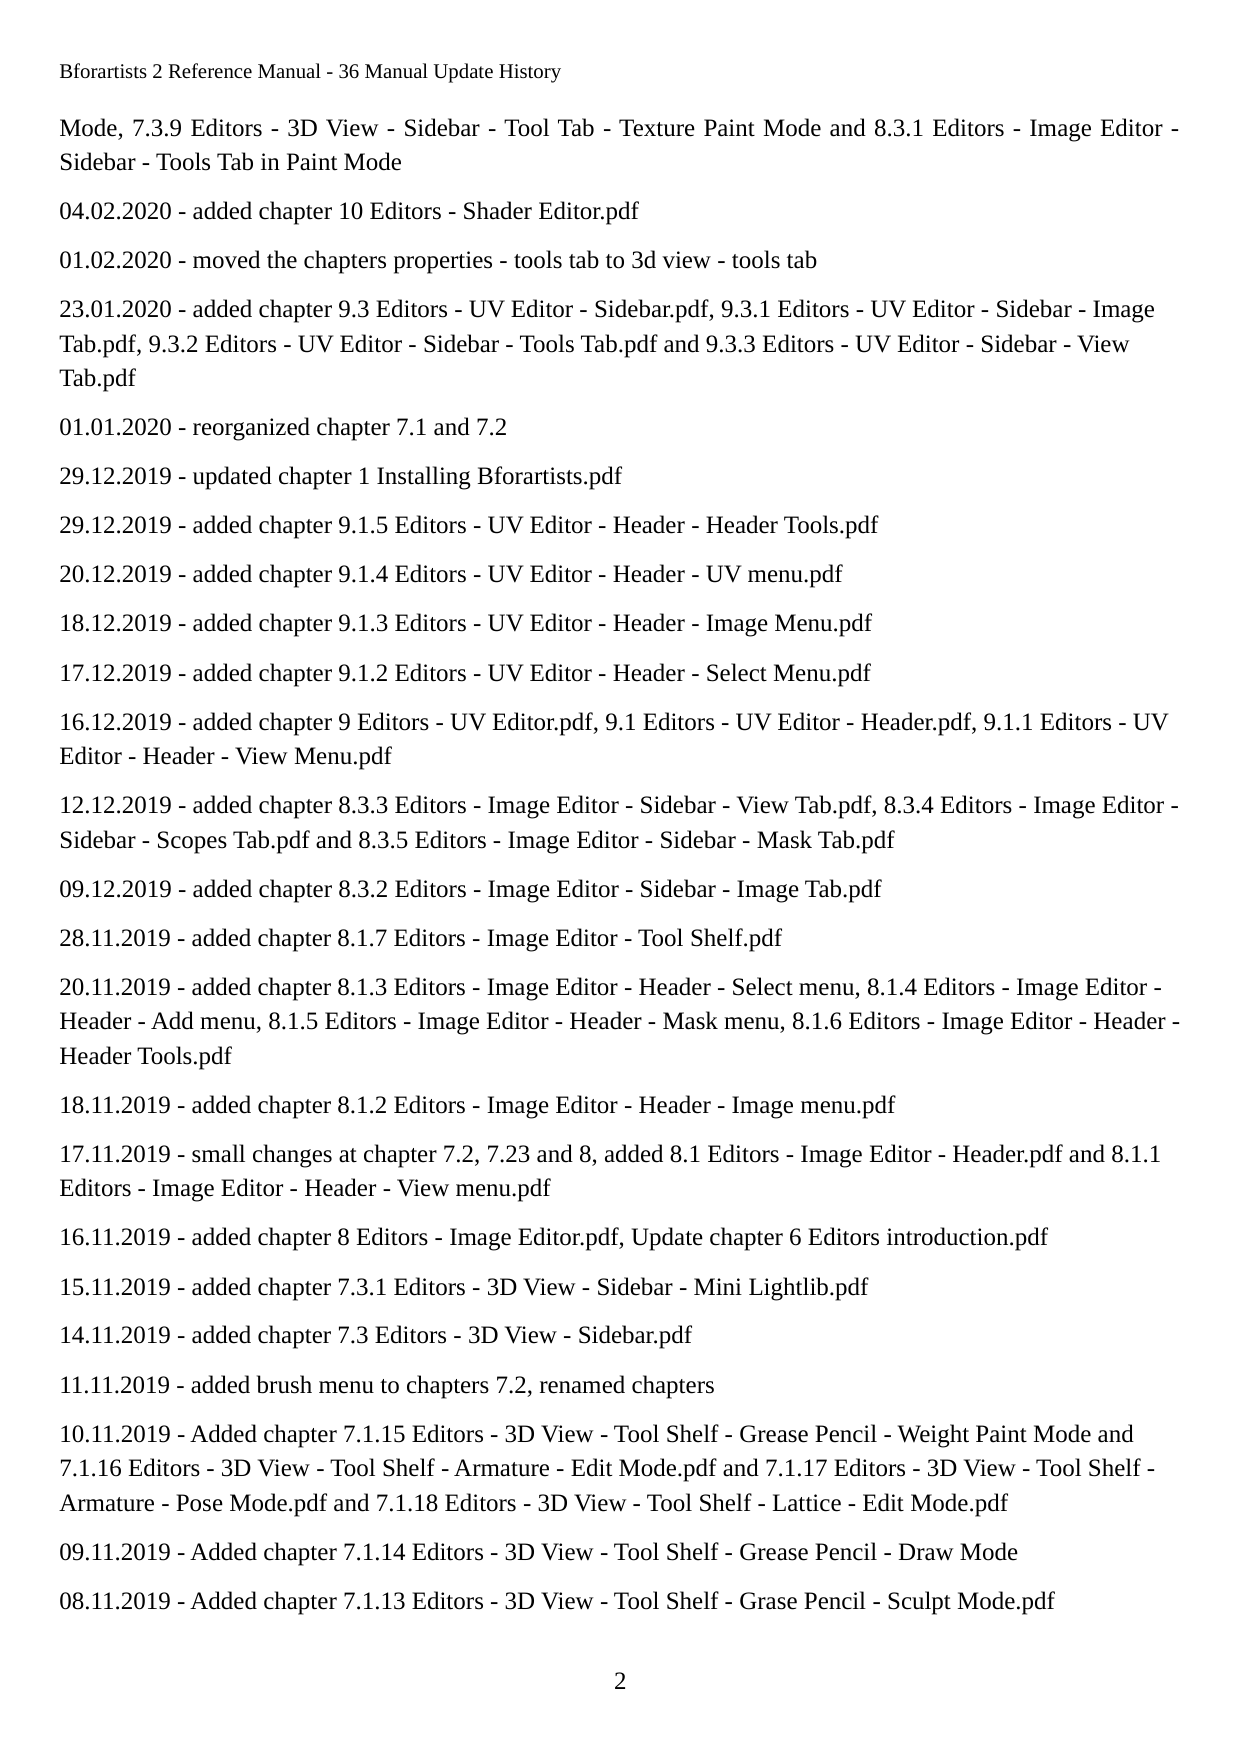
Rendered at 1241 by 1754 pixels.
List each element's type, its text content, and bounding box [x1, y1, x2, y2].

text 16.12.2019 - added chapter 9 Editors - UV Editor.pdf, 9.1 Editors - UV Editor - Header.pdf, 9.1.1 Editors - UV Editor - Header - View Menu.pdf [59, 707, 1181, 770]
text 29.12.2019 - added chapter 9.1.5 Editors - UV Editor - Header - Header Tools.pdf [59, 510, 1181, 539]
text 29.12.2019 - updated chapter 1 Installing Bforartists.pdf [59, 461, 1181, 490]
text 16.11.2019 - added chapter 8 Editors - Image Editor.pdf, Update chapter 6 Editors introduction.pdf [59, 1222, 1181, 1251]
text 10.11.2019 - Added chapter 7.1.15 Editors - 3D View - Tool Shelf - Grease Pencil - Weight Paint Mode and 7.1.16 Editors - 3D View - Tool Shelf - Armature - Edit Mode.pdf and 7.1.17 Editors - 3D View - Tool Shelf - Armature - Pose Mode.pdf and 7.1.18 Editors - 3D View - Tool Shelf - Lattice - Edit Mode.pdf [59, 1419, 1181, 1516]
text 17.11.2019 - small changes at chapter 7.2, 7.23 and 8, added 8.1 Editors - Image Editor - Header.pdf and 8.1.1 Editors - Image Editor - Header - View menu.pdf [59, 1139, 1181, 1202]
text 09.11.2019 - Added chapter 7.1.14 Editors - 3D View - Tool Shelf - Grease Pencil - Draw Mode [59, 1537, 1181, 1566]
text 08.11.2019 - Added chapter 7.1.13 Editors - 3D View - Tool Shelf - Grase Pencil - Sculpt Mode.pdf [59, 1586, 1181, 1614]
text Mode, 7.3.9 Editors - 3D View - Sidebar - Tool Tab - Texture Paint Mode and 8.3.1 Editors - Image Editor - Sidebar - Tools Tab in Paint Mode [59, 113, 1181, 176]
text 28.11.2019 - added chapter 8.1.7 Editors - Image Editor - Tool Shelf.pdf [59, 923, 1181, 952]
text 01.01.2020 - reorganized chapter 7.1 and 7.2 [59, 412, 1181, 441]
text 18.12.2019 - added chapter 9.1.3 Editors - UV Editor - Header - Image Menu.pdf [59, 608, 1181, 637]
text 18.11.2019 - added chapter 8.1.2 Editors - Image Editor - Header - Image menu.pdf [59, 1090, 1181, 1119]
text 20.11.2019 - added chapter 8.1.3 Editors - Image Editor - Header - Select menu, 8.1.4 Editors - Image Editor - Header - Add menu, 8.1.5 Editors - Image Editor - Header - Mask menu, 8.1.6 Editors - Image Editor - Header - Header Tools.pdf [59, 972, 1181, 1069]
text 09.12.2019 - added chapter 8.3.2 Editors - Image Editor - Sidebar - Image Tab.pdf [59, 874, 1181, 902]
text 12.12.2019 - added chapter 8.3.3 Editors - Image Editor - Sidebar - View Tab.pdf, 8.3.4 Editors - Image Editor - Sidebar - Scopes Tab.pdf and 8.3.5 Editors - Image Editor - Sidebar - Mask Tab.pdf [59, 790, 1181, 853]
text 15.11.2019 - added chapter 7.3.1 Editors - 3D View - Sidebar - Mini Lightlib.pdf [59, 1272, 1181, 1300]
text 14.11.2019 - added chapter 7.3 Editors - 3D View - Sidebar.pdf [59, 1321, 1181, 1349]
text 01.02.2020 - moved the chapters properties - tools tab to 3d view - tools tab [59, 245, 1181, 274]
text 23.01.2020 - added chapter 9.3 Editors - UV Editor - Sidebar.pdf, 9.3.1 Editors - UV Editor - Sidebar - Image Tab.pdf, 9.3.2 Editors - UV Editor - Sidebar - Tools Tab.pdf and 9.3.3 Editors - UV Editor - Sidebar - View Tab.pdf [59, 294, 1181, 392]
text 17.12.2019 - added chapter 9.1.2 Editors - UV Editor - Header - Select Menu.pdf [59, 658, 1181, 686]
text 04.02.2020 - added chapter 10 Editors - Shader Editor.pdf [59, 196, 1181, 225]
text 20.12.2019 - added chapter 9.1.4 Editors - UV Editor - Header - UV menu.pdf [59, 559, 1181, 588]
text 11.11.2019 - added brush menu to chapters 7.2, renamed chapters [59, 1370, 1181, 1398]
